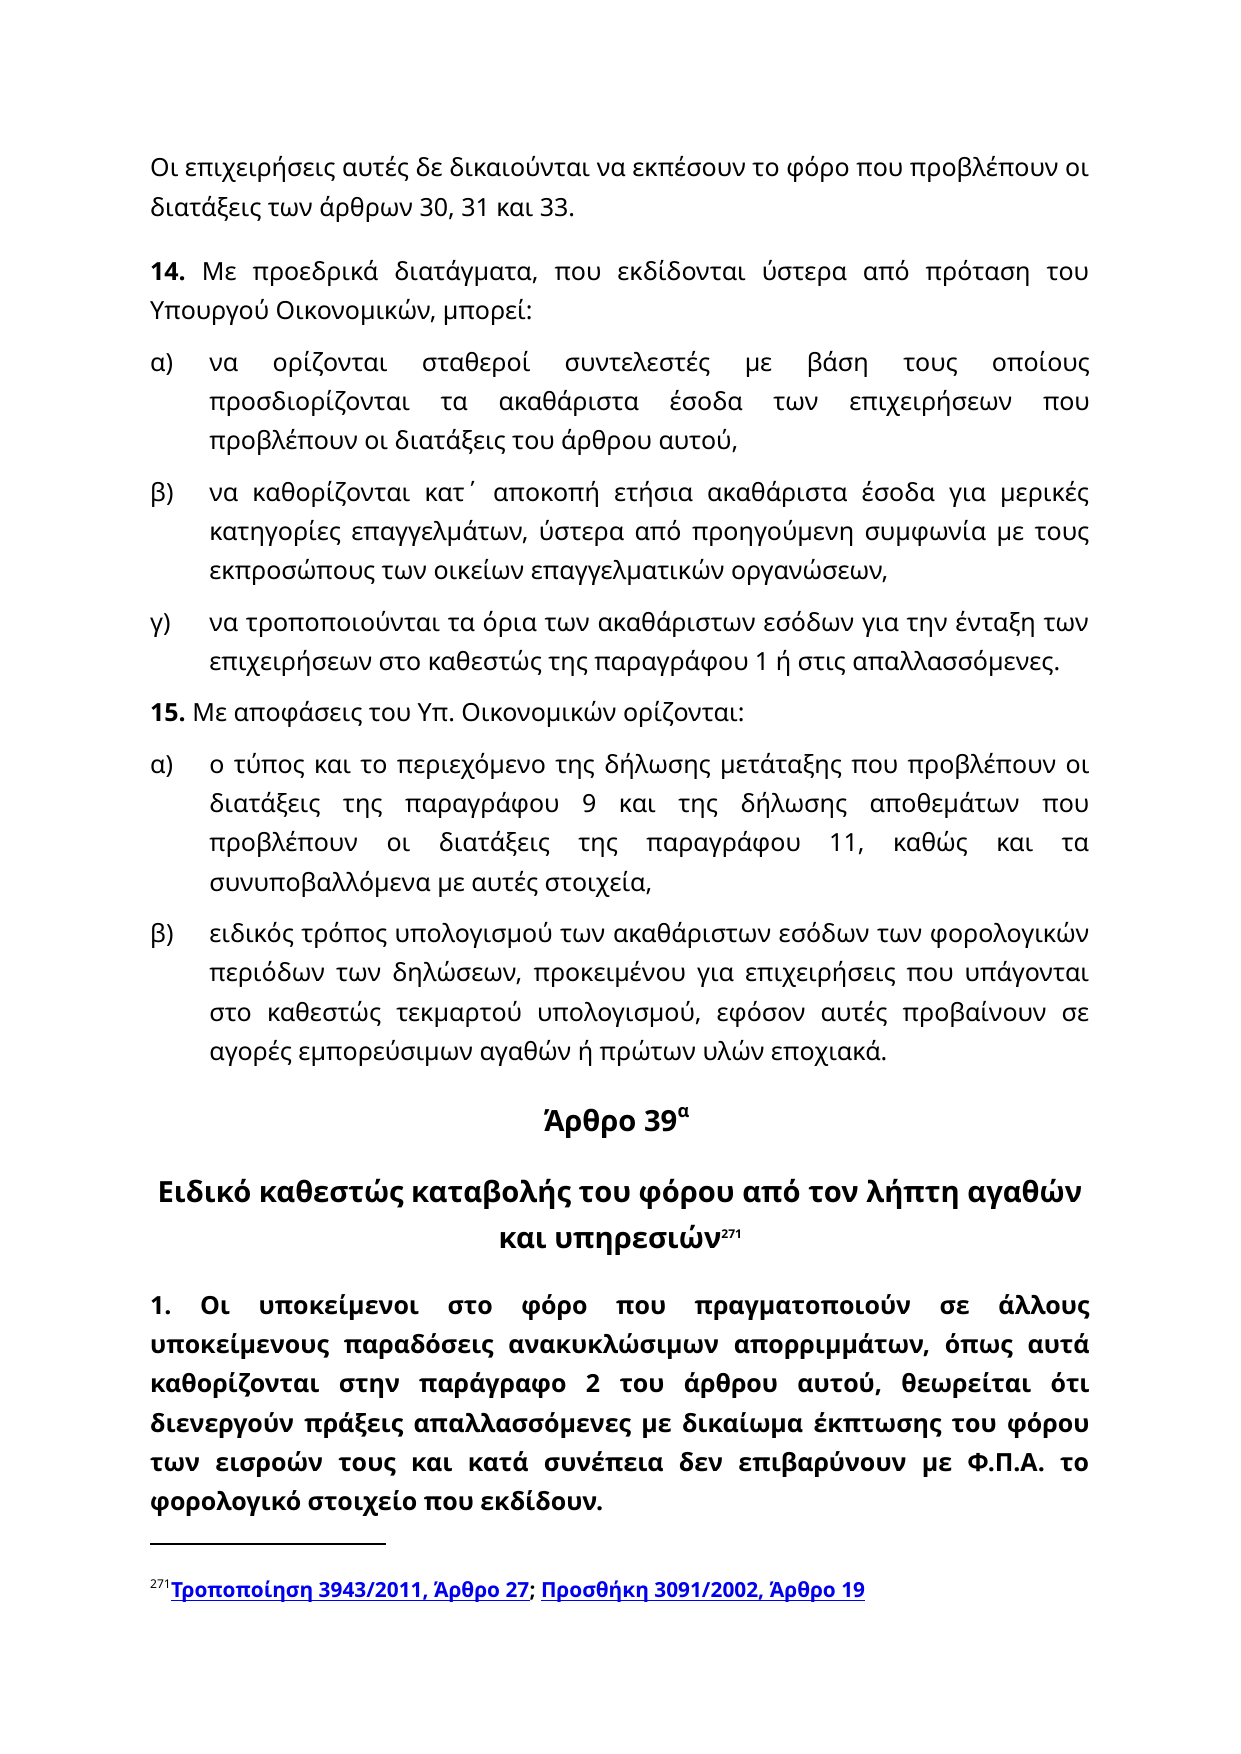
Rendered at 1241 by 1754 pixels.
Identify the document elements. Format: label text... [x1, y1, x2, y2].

list α) ο τύπος και το περιεχόμενο της δήλωσης μετάταξης που προβλέπουν οι διατάξεις της παραγράφου 9 και της δήλωσης αποθεμάτων που προβλέπουν οι διατάξεις της παραγράφου 11, καθώς και τα συνυποβαλλόμενα με αυτές στοιχεία, [150, 747, 1090, 898]
text Οι επιχειρήσεις αυτές δε δικαιούνται να εκπέσουν το φόρο που προβλέπουν οι διατάξεις των άρθρων 30, 31 και 33. [150, 150, 1090, 223]
text 14. Με προεδρικά διατάγματα, που εκδίδονται ύστερα από πρόταση του Υπουργού Οικονομικών, μπορεί: [150, 253, 1090, 327]
text 1. Οι υποκείμενοι στο φόρο που πραγματοποιούν σε άλλους υποκείμενους παραδόσεις ανακυκλώσιμων απορριμμάτων, όπως αυτά καθορίζονται στην παράγραφο 2 του άρθρου αυτού, θεωρείται ότι διενεργούν πράξεις απαλλασσόμενες με δικαίωμα έκπτωσης του φόρου των εισροών τους και κατά συνέπεια δεν επιβαρύνουν με Φ.Π.Α. το φορολογικό στοιχείο που εκδίδουν. [150, 1288, 1090, 1518]
subtitle Ειδικό καθεστώς καταβολής του φόρου από τον λήπτη αγαθών και υπηρεσιών [150, 1171, 1090, 1257]
list β) να καθορίζονται κατ΄ αποκοπή ετήσια ακαθάριστα έσοδα για μερικές κατηγορίες επαγγελμάτων, ύστερα από προηγούμενη συμφωνία με τους εκπροσώπους των οικείων επαγγελματικών οργανώσεων, [150, 474, 1090, 587]
list α) να ορίζονται σταθεροί συντελεστές με βάση τους οποίους προσδιορίζονται τα ακαθάριστα έσοδα των επιχειρήσεων που προβλέπουν οι διατάξεις του άρθρου αυτού, [150, 344, 1090, 457]
text Τροποποίηση 3943/2011, Άρθρο 27; Προσθήκη 3091/2002, Άρθρο 19 [150, 1576, 1090, 1604]
list γ) να τροποποιούνται τα όρια των ακαθάριστων εσόδων για την ένταξη των επιχειρήσεων στο καθεστώς της παραγράφου 1 ή στις απαλλασσόμενες. [150, 604, 1090, 677]
text 15. Με αποφάσεις του Υπ. Οικονομικών ορίζονται: [150, 695, 1090, 729]
subtitle Άρθρο 39α [150, 1097, 1090, 1140]
list β) ειδικός τρόπος υπολογισμού των ακαθάριστων εσόδων των φορολογικών περιόδων των δηλώσεων, προκειμένου για επιχειρήσεις που υπάγονται στο καθεστώς τεκμαρτού υπολογισμού, εφόσον αυτές προβαίνουν σε αγορές εμπορεύσιμων αγαθών ή πρώτων υλών εποχιακά. [150, 916, 1090, 1067]
